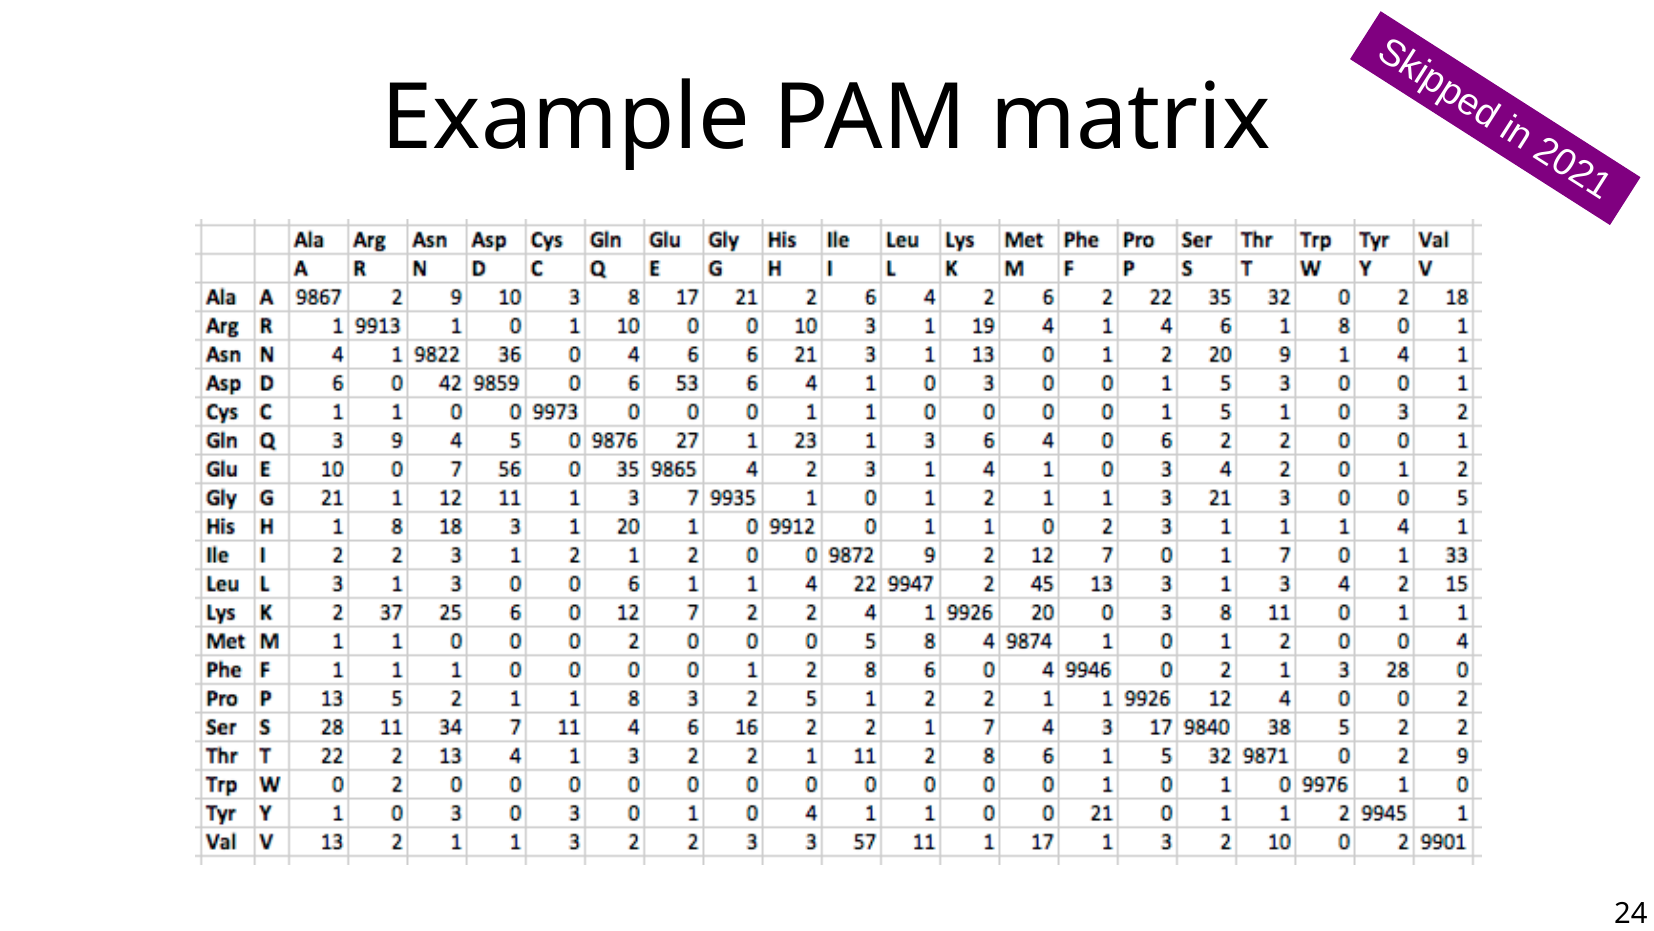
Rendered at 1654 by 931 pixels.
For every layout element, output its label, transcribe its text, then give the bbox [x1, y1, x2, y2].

picture [195, 219, 1482, 865]
title Example PAM matrix [82, 1, 1571, 226]
text_box Skipped in 2021 [1350, 11, 1641, 226]
